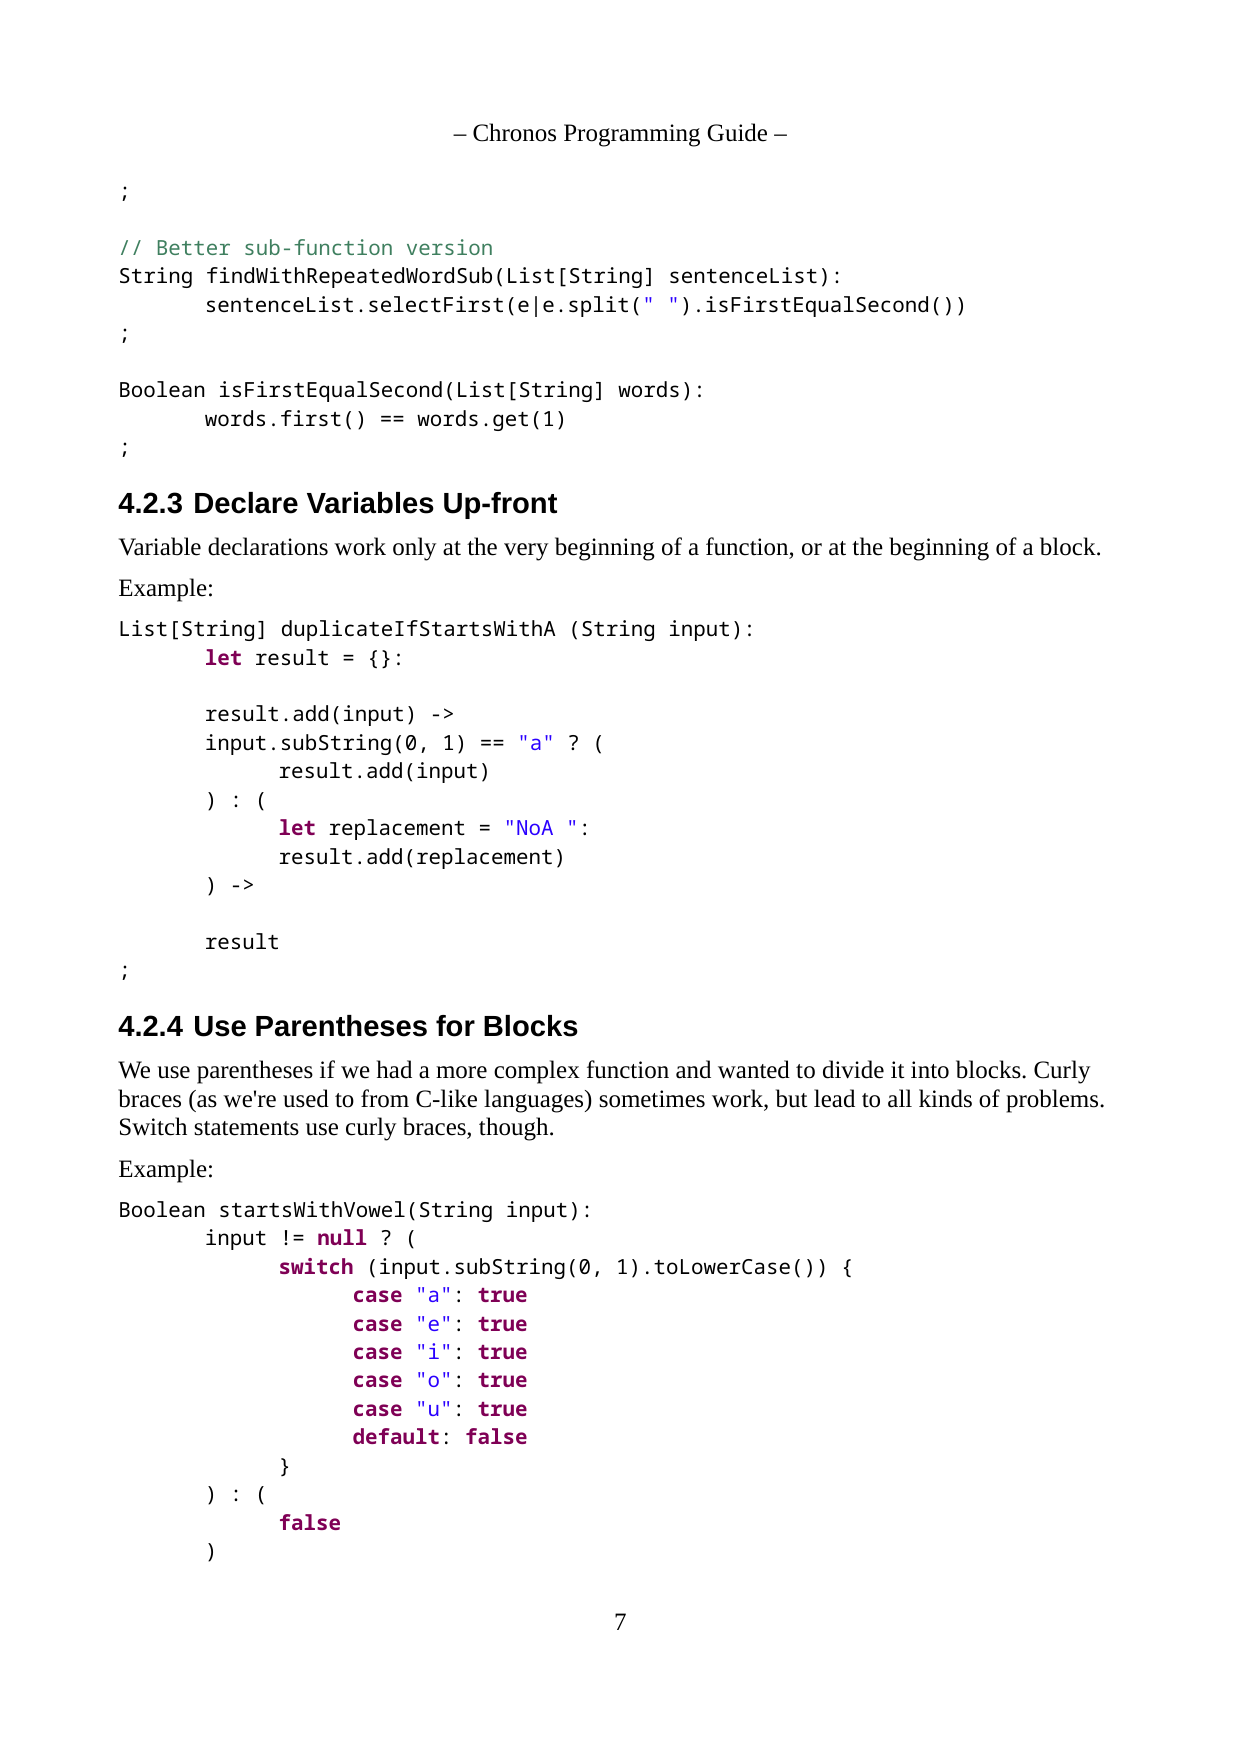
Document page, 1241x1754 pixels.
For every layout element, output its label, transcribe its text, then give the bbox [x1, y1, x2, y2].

text case "a": true [118, 1280, 1122, 1309]
text sentenceList.selectFirst(e|e.split(" ").isFirstEqualSecond()) [118, 290, 1122, 318]
text Example: [118, 1154, 1122, 1182]
text ) [118, 1536, 1122, 1565]
text ; [118, 956, 1122, 984]
text String findWithRepeatedWordSub(List[String] sentenceList): [118, 262, 1122, 290]
text input.subString(0, 1) == "a" ? ( [118, 728, 1122, 756]
text case "u": true [118, 1394, 1122, 1422]
text Variable declarations work only at the very beginning of a function, or at the beginning of a block. [118, 532, 1122, 561]
text ) : ( [118, 1479, 1122, 1508]
text result [118, 927, 1122, 956]
text false [118, 1508, 1122, 1536]
subtitle Use Parentheses for Blocks [118, 1009, 1122, 1042]
text default: false [118, 1422, 1122, 1451]
text ; [118, 432, 1122, 461]
text case "e": true [118, 1309, 1122, 1337]
text let replacement = "NoA ": [118, 813, 1122, 842]
text words.first() == words.get(1) [118, 404, 1122, 432]
text case "o": true [118, 1366, 1122, 1394]
text We use parentheses if we had a more complex function and wanted to divide it into blocks. Curly braces (as we're used to from C-like languages) sometimes work, but lead to all kinds of problems. Switch statements use curly braces, though. [118, 1055, 1122, 1141]
text ; [118, 176, 1122, 205]
text result.add(input) -> [118, 699, 1122, 728]
text Boolean isFirstEqualSecond(List[String] words): [118, 375, 1122, 404]
text let result = {}: [118, 643, 1122, 671]
text case "i": true [118, 1337, 1122, 1366]
text ) : ( [118, 785, 1122, 813]
text ; [118, 318, 1122, 347]
text Example: [118, 573, 1122, 602]
text ) -> [118, 870, 1122, 899]
text result.add(replacement) [118, 842, 1122, 870]
text input != null ? ( [118, 1223, 1122, 1252]
text } [118, 1451, 1122, 1479]
text Boolean startsWithVowel(String input): [118, 1195, 1122, 1223]
text // Better sub-function version [118, 233, 1122, 262]
text result.add(input) [118, 756, 1122, 785]
subtitle Declare Variables Up-front [118, 486, 1122, 519]
text List[String] duplicateIfStartsWithA (String input): [118, 614, 1122, 643]
text switch (input.subString(0, 1).toLowerCase()) { [118, 1252, 1122, 1280]
